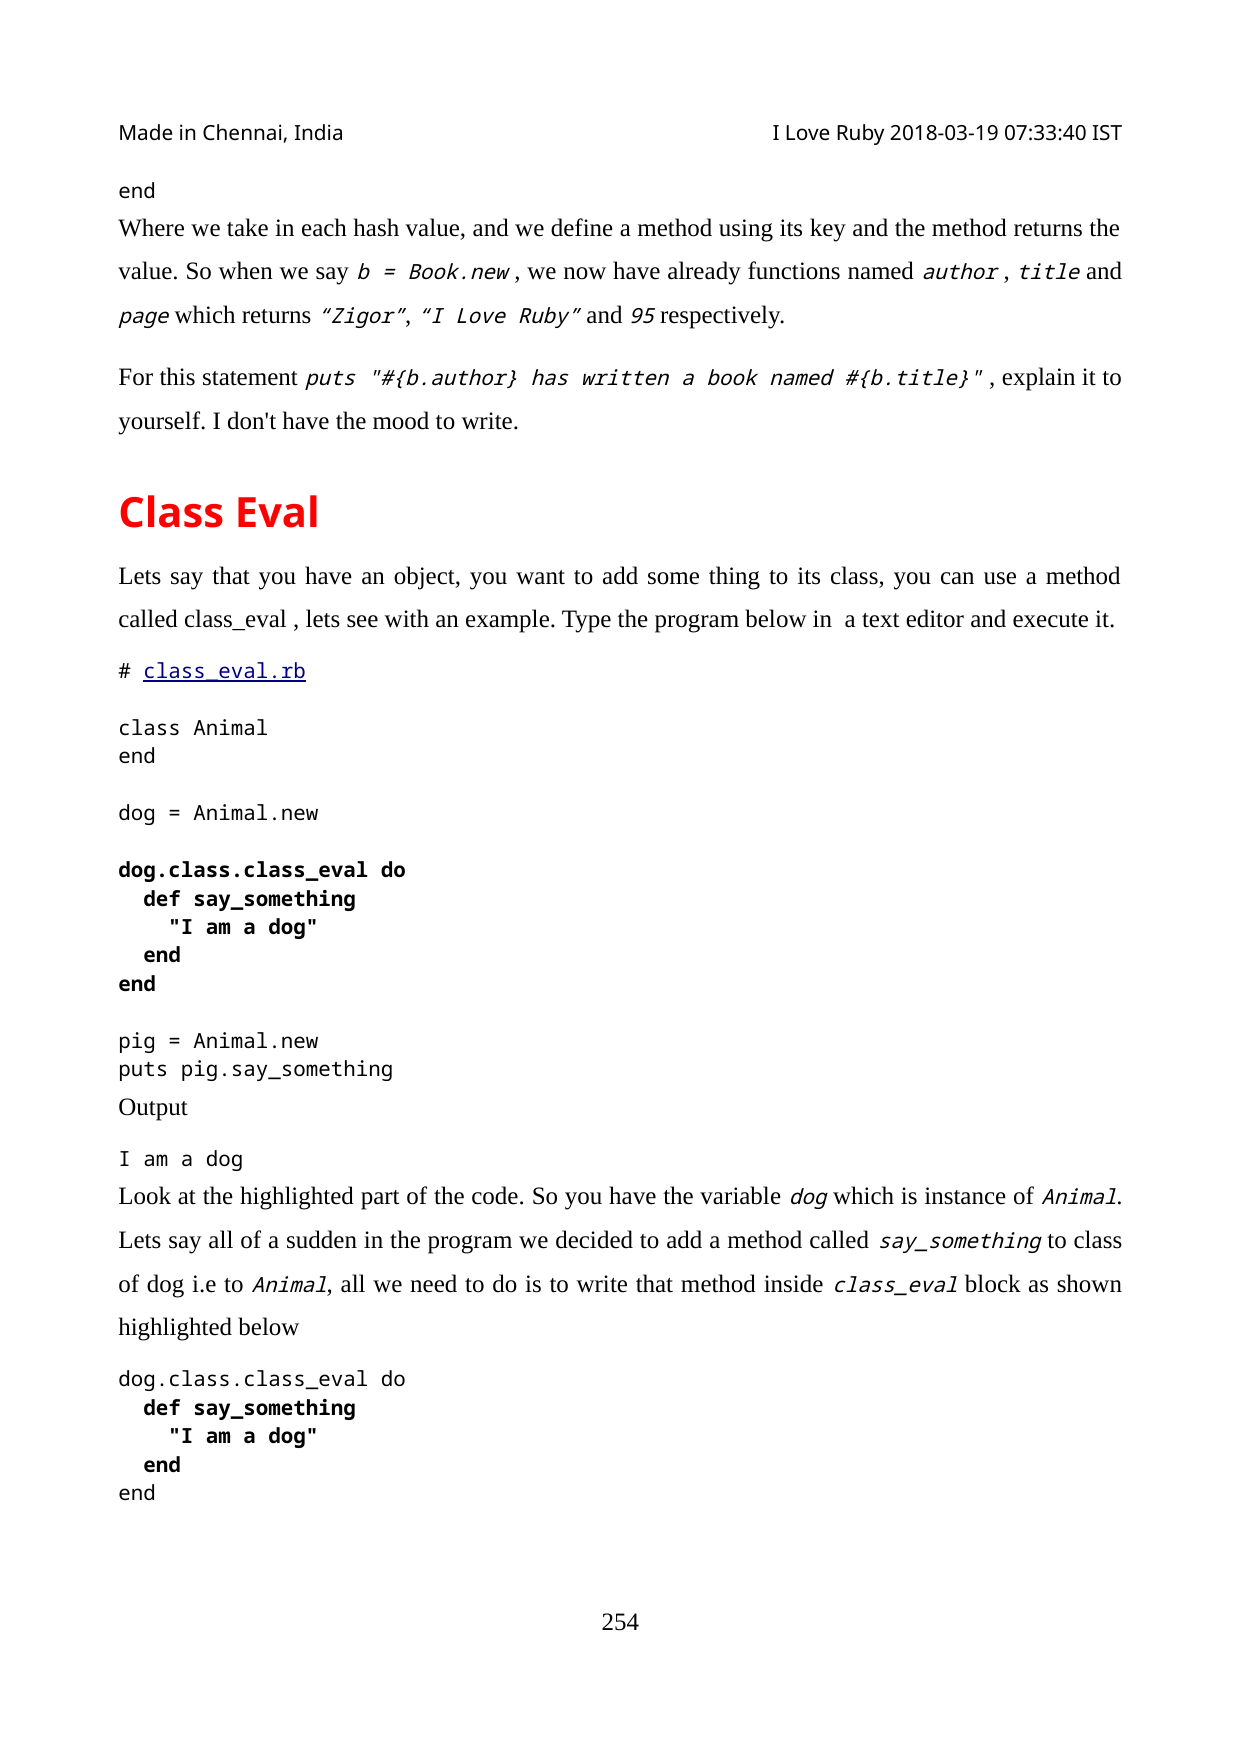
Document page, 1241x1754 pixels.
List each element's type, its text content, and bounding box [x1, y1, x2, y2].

text end [118, 1478, 1122, 1507]
text end [118, 1450, 1122, 1478]
subtitle Class Eval [118, 483, 1122, 540]
text end [118, 941, 1122, 969]
text Output [118, 1092, 1122, 1120]
text Lets say that you have an object, you want to add some thing to its class, you can use a method called class_eval , lets see with an example. Type the program below in a text editor and execute it. [118, 561, 1122, 633]
text dog = Animal.new [118, 798, 1122, 827]
text dog.class.class_eval do [118, 855, 1122, 884]
text end [118, 742, 1122, 770]
text end [118, 969, 1122, 997]
text "I am a dog" [118, 912, 1122, 941]
text def say_something [118, 1393, 1122, 1421]
text puts pig.say_something [118, 1054, 1122, 1083]
text pig = Animal.new [118, 1026, 1122, 1054]
text class Animal [118, 713, 1122, 742]
text Where we take in each hash value, and we define a method using its key and the method returns the value. So when we say b = Book.new , we now have already functions named author , title and page which returns “Zigor”, “I Love Ruby” and 95 respectively. [118, 213, 1122, 330]
text # class_eval.rb [118, 656, 1122, 685]
text dog.class.class_eval do [118, 1364, 1122, 1393]
text For this statement puts "#{b.author} has written a book named #{b.title}" , explain it to yourself. I don't have the mood to write. [118, 362, 1122, 435]
text I am a dog [118, 1144, 1122, 1172]
text "I am a dog" [118, 1421, 1122, 1450]
text Look at the highlighted part of the code. So you have the variable dog which is instance of Animal. Lets say all of a sudden in the program we decided to add a method called say_something to class of dog i.e to Animal, all we need to do is to write that method inside class_eval block as shown highlighted below [118, 1181, 1122, 1341]
text end [118, 176, 1122, 204]
text def say_something [118, 884, 1122, 912]
